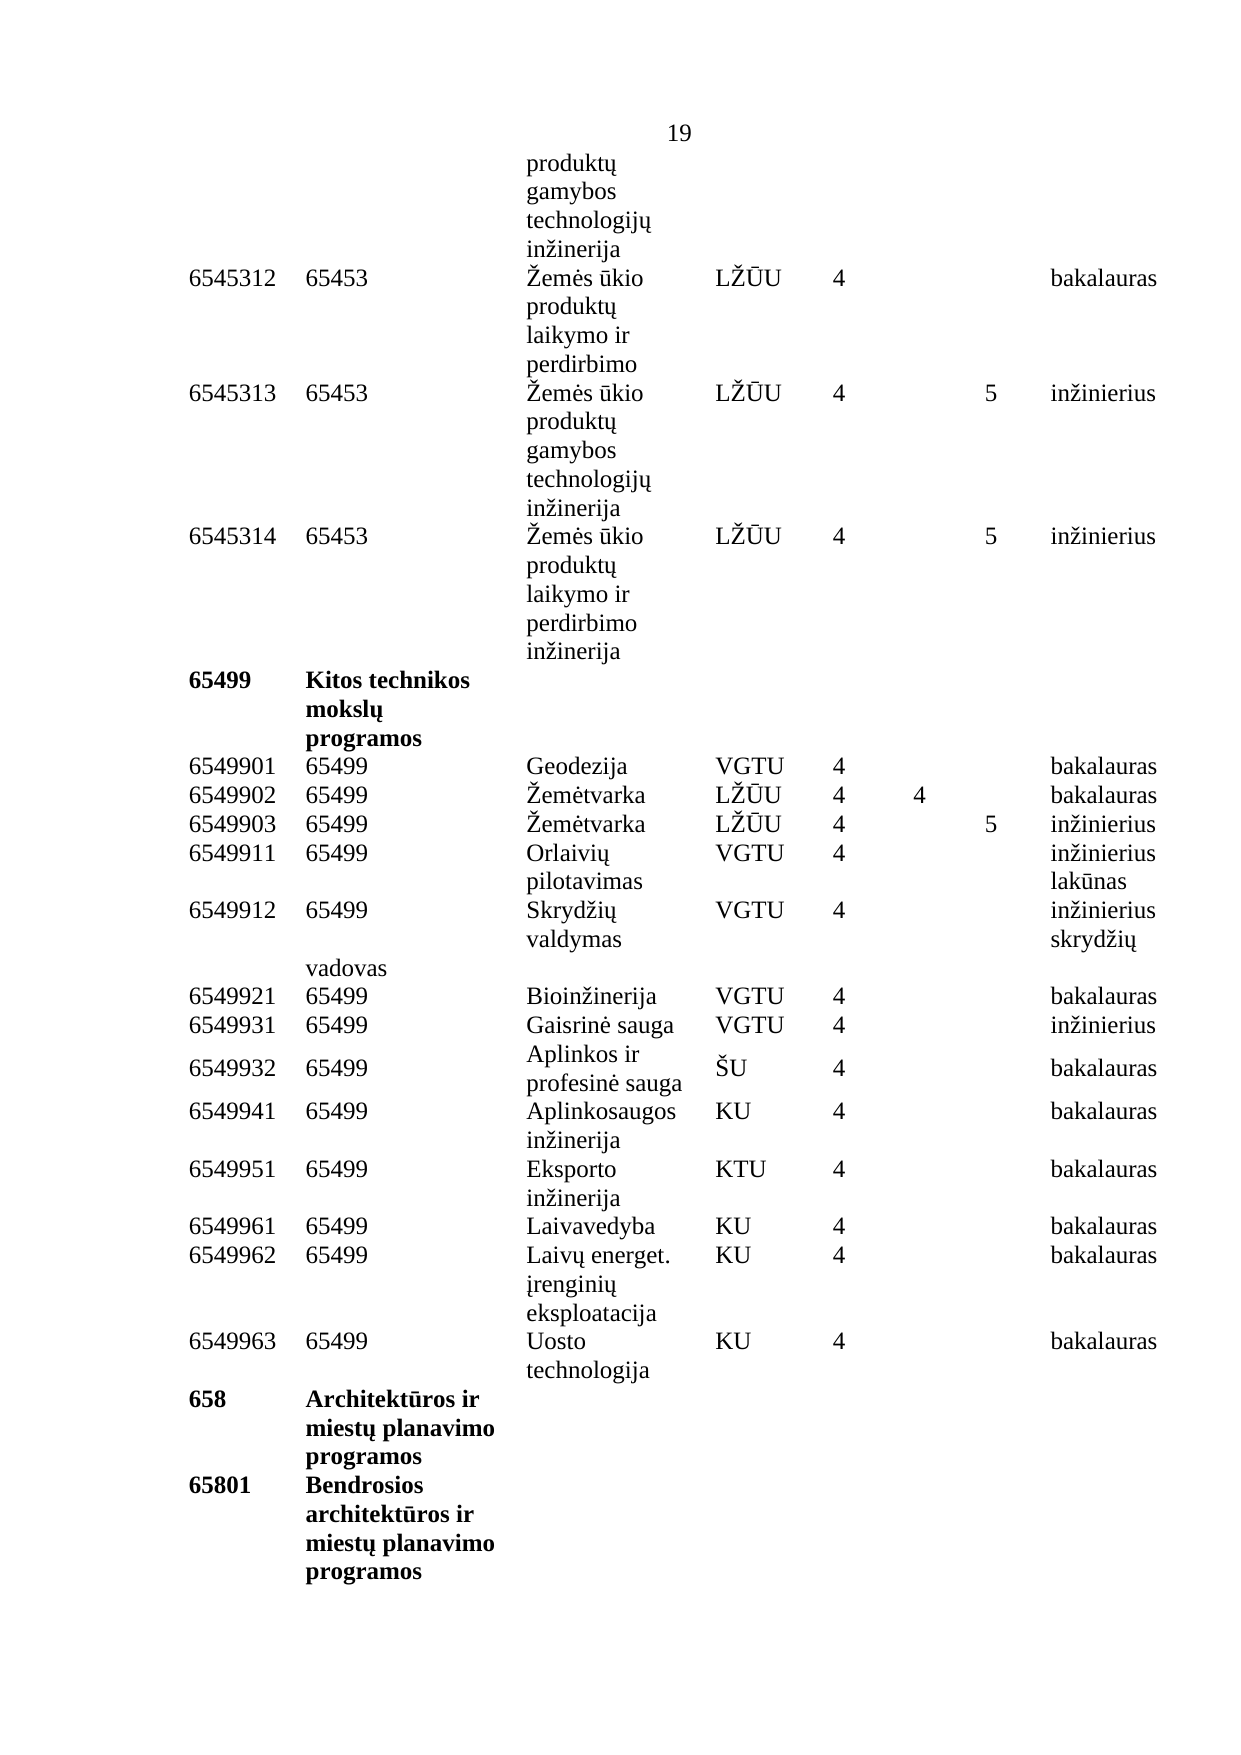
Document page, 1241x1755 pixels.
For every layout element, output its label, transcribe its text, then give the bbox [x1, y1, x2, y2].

table_cell VGTU [704, 838, 821, 895]
table_cell [973, 780, 1039, 809]
table_cell [973, 148, 1039, 263]
table_cell Žemės ūkio produktų laikymo ir perdirbimo inžinerija [515, 521, 704, 665]
table_cell [1197, 1384, 1202, 1470]
table_cell [1202, 981, 1207, 1010]
table_cell ŠU [704, 1039, 821, 1096]
table_cell 65499 [294, 1211, 515, 1240]
table_cell [1039, 1384, 1197, 1470]
table_cell bakalauras [1039, 1240, 1197, 1326]
table_cell bakalauras [1039, 1096, 1197, 1154]
table_cell [1202, 1470, 1207, 1585]
table_cell [1202, 665, 1207, 751]
table_cell [973, 751, 1039, 780]
table_cell [1202, 521, 1207, 665]
table_cell 4 [821, 1039, 902, 1096]
table_cell 65499 [294, 780, 515, 809]
table_cell [1202, 1096, 1207, 1154]
table_cell [902, 1470, 973, 1585]
table_cell inžinierius [1039, 521, 1197, 665]
table_cell KU [704, 1096, 821, 1154]
table_cell [973, 953, 1039, 981]
table_cell 4 [821, 809, 902, 838]
table_cell [1202, 1039, 1207, 1096]
table_cell [902, 148, 973, 263]
table_cell [973, 263, 1039, 378]
table_cell [294, 148, 515, 263]
table_cell 4 [821, 1211, 902, 1240]
table_cell KU [704, 1240, 821, 1326]
table_cell [973, 838, 1039, 895]
table_cell [1202, 148, 1207, 263]
table_cell 6549951 [177, 1154, 294, 1211]
table_cell [973, 1010, 1039, 1039]
table_cell 65499 [294, 1010, 515, 1039]
table_cell 4 [821, 838, 902, 895]
table_cell [1202, 1010, 1207, 1039]
table_cell [973, 1240, 1039, 1326]
table_cell [704, 1470, 821, 1585]
table_cell 4 [821, 780, 902, 809]
table_cell [1202, 1384, 1207, 1470]
table_cell bakalauras [1039, 981, 1197, 1010]
table_cell [902, 1010, 973, 1039]
table_cell Laivų energet. įrenginių eksploatacija [515, 1240, 704, 1326]
table_cell [1202, 263, 1207, 378]
table_cell [973, 1470, 1039, 1585]
table_cell [821, 1384, 902, 1470]
table_cell 6549961 [177, 1211, 294, 1240]
table_cell 4 [821, 1154, 902, 1211]
table_cell [1197, 148, 1202, 263]
table_cell bakalauras [1039, 263, 1197, 378]
table_cell 65499 [294, 1326, 515, 1384]
table_cell [1197, 981, 1202, 1010]
table_cell [1197, 521, 1202, 665]
table_cell LŽŪU [704, 780, 821, 809]
table_cell [1202, 1211, 1207, 1240]
table_cell [973, 665, 1039, 751]
table_cell bakalauras [1039, 1326, 1197, 1384]
table_cell 6549921 [177, 981, 294, 1010]
table_cell 65453 [294, 378, 515, 521]
table_cell 6549901 [177, 751, 294, 780]
table_cell 6549902 [177, 780, 294, 809]
table_cell [902, 953, 973, 981]
table_cell [515, 665, 704, 751]
table_cell Orlaivių pilotavimas [515, 838, 704, 895]
table_cell [704, 665, 821, 751]
table_cell bakalauras [1039, 780, 1197, 809]
table_cell [902, 1326, 973, 1384]
table_cell VGTU [704, 751, 821, 780]
table_cell [902, 838, 973, 895]
table_cell 65499 [294, 1154, 515, 1211]
table_cell [902, 751, 973, 780]
table_cell [1197, 809, 1202, 838]
table_cell Architektūros ir miestų planavimo programos [294, 1384, 515, 1470]
table_cell Bioinžinerija [515, 981, 704, 1010]
table_cell [902, 378, 973, 521]
table_cell [902, 1211, 973, 1240]
table_cell Skrydžių valdymas [515, 895, 704, 953]
table_cell Žemės ūkio produktų laikymo ir perdirbimo [515, 263, 704, 378]
table_cell 4 [821, 378, 902, 521]
table_cell bakalauras [1039, 1154, 1197, 1211]
table_cell VGTU [704, 1010, 821, 1039]
table_cell produktų gamybos technologijų inžinerija [515, 148, 704, 263]
table_cell LŽŪU [704, 263, 821, 378]
table_cell [515, 1384, 704, 1470]
table_cell [1039, 148, 1197, 263]
table_cell LŽŪU [704, 521, 821, 665]
table_cell 65453 [294, 521, 515, 665]
table_cell [1197, 838, 1202, 895]
table_cell 6549903 [177, 809, 294, 838]
table_cell Aplinkosaugos inžinerija [515, 1096, 704, 1154]
table_cell Žemėtvarka [515, 809, 704, 838]
table_cell [1197, 751, 1202, 780]
table_cell [821, 953, 902, 981]
table_cell VGTU [704, 981, 821, 1010]
table_cell KU [704, 1211, 821, 1240]
table_cell [704, 1384, 821, 1470]
table_cell 6545314 [177, 521, 294, 665]
table_cell 4 [821, 1240, 902, 1326]
table_cell bakalauras [1039, 1039, 1197, 1096]
table_cell [1197, 263, 1202, 378]
table_cell bakalauras [1039, 1211, 1197, 1240]
table_cell 65499 [294, 809, 515, 838]
table_cell inžinierius [1039, 1010, 1197, 1039]
table_cell [973, 1154, 1039, 1211]
table_cell 65499 [294, 1039, 515, 1096]
table_cell LŽŪU [704, 809, 821, 838]
table_cell vadovas [294, 953, 515, 981]
table_cell [821, 665, 902, 751]
table_cell 5 [973, 378, 1039, 521]
table_cell [1202, 838, 1207, 895]
table_cell [704, 953, 821, 981]
table_cell KTU [704, 1154, 821, 1211]
table_cell VGTU [704, 895, 821, 953]
table_cell Žemėtvarka [515, 780, 704, 809]
table_cell [1197, 1326, 1202, 1384]
table_cell [1197, 953, 1202, 981]
table_cell 4 [821, 981, 902, 1010]
table_cell [973, 1039, 1039, 1096]
table_cell [1202, 378, 1207, 521]
table_cell Laivavedyba [515, 1211, 704, 1240]
table_cell [902, 1154, 973, 1211]
table_cell 4 [821, 263, 902, 378]
table_cell [177, 148, 294, 263]
table_cell Aplinkos ir profesinė sauga [515, 1039, 704, 1096]
table_cell [973, 895, 1039, 953]
table_cell 65499 [177, 665, 294, 751]
table_cell [1197, 1154, 1202, 1211]
table_cell [1197, 1010, 1202, 1039]
table_cell inžinierius [1039, 378, 1197, 521]
table_cell 65499 [294, 1240, 515, 1326]
table_cell [902, 1039, 973, 1096]
table_cell 6549932 [177, 1039, 294, 1096]
table_cell LŽŪU [704, 378, 821, 521]
table_cell [902, 263, 973, 378]
table_cell bakalauras [1039, 751, 1197, 780]
table_cell [1197, 378, 1202, 521]
table_cell [1202, 1326, 1207, 1384]
table_cell [177, 953, 294, 981]
table_cell 4 [821, 1326, 902, 1384]
table_cell [1202, 895, 1207, 953]
table_cell [1202, 1154, 1207, 1211]
table_cell [821, 1470, 902, 1585]
table_cell [973, 1384, 1039, 1470]
table_cell [1197, 1096, 1202, 1154]
table_cell Kitos technikos mokslų programos [294, 665, 515, 751]
table_cell 4 [821, 521, 902, 665]
table_cell [1197, 780, 1202, 809]
table_cell [902, 895, 973, 953]
table_cell [1197, 1240, 1202, 1326]
table_cell [1039, 665, 1197, 751]
table_cell [902, 1096, 973, 1154]
table_cell 658 [177, 1384, 294, 1470]
table_cell 65453 [294, 263, 515, 378]
table_cell 4 [821, 1096, 902, 1154]
table_cell Eksporto inžinerija [515, 1154, 704, 1211]
table_cell 65499 [294, 981, 515, 1010]
table_cell [902, 809, 973, 838]
table_cell 65499 [294, 838, 515, 895]
table_cell 6549963 [177, 1326, 294, 1384]
table_cell [1202, 809, 1207, 838]
table_cell [973, 981, 1039, 1010]
table_cell [973, 1326, 1039, 1384]
table_cell 6545313 [177, 378, 294, 521]
table_cell [1197, 1470, 1202, 1585]
table_cell 6545312 [177, 263, 294, 378]
table_cell [1197, 895, 1202, 953]
table_cell [515, 1470, 704, 1585]
table_cell [902, 665, 973, 751]
table_cell inžinierius lakūnas [1039, 838, 1197, 895]
table_cell inžinierius [1039, 809, 1197, 838]
table_cell [515, 953, 704, 981]
table_cell Uosto technologija [515, 1326, 704, 1384]
table_cell [1197, 1039, 1202, 1096]
table_cell 6549962 [177, 1240, 294, 1326]
table_cell KU [704, 1326, 821, 1384]
table_cell 4 [902, 780, 973, 809]
table_cell 4 [821, 895, 902, 953]
table_cell [1039, 953, 1197, 981]
table_cell [902, 981, 973, 1010]
table_cell [973, 1211, 1039, 1240]
table_cell [704, 148, 821, 263]
table_cell 4 [821, 1010, 902, 1039]
table_cell Geodezija [515, 751, 704, 780]
table_cell [1202, 751, 1207, 780]
table_cell 6549931 [177, 1010, 294, 1039]
table_cell [973, 1096, 1039, 1154]
table_cell 5 [973, 809, 1039, 838]
table_cell [1039, 1470, 1197, 1585]
table_cell 65499 [294, 895, 515, 953]
table_cell 65499 [294, 1096, 515, 1154]
table_cell Žemės ūkio produktų gamybos technologijų inžinerija [515, 378, 704, 521]
table_cell 65801 [177, 1470, 294, 1585]
table_cell [1202, 953, 1207, 981]
table_cell 4 [821, 751, 902, 780]
table_cell [1197, 665, 1202, 751]
table_cell 6549911 [177, 838, 294, 895]
table_cell [1202, 1240, 1207, 1326]
table_cell 6549912 [177, 895, 294, 953]
table_cell [902, 1384, 973, 1470]
table_cell 6549941 [177, 1096, 294, 1154]
table_cell [821, 148, 902, 263]
table_cell [1202, 780, 1207, 809]
table_cell 65499 [294, 751, 515, 780]
table_cell [1197, 1211, 1202, 1240]
table_cell [902, 521, 973, 665]
table_cell inžinierius skrydžių [1039, 895, 1197, 953]
table_cell 5 [973, 521, 1039, 665]
table_cell [902, 1240, 973, 1326]
table_cell Gaisrinė sauga [515, 1010, 704, 1039]
table_cell Bendrosios architektūros ir miestų planavimo programos [294, 1470, 515, 1585]
